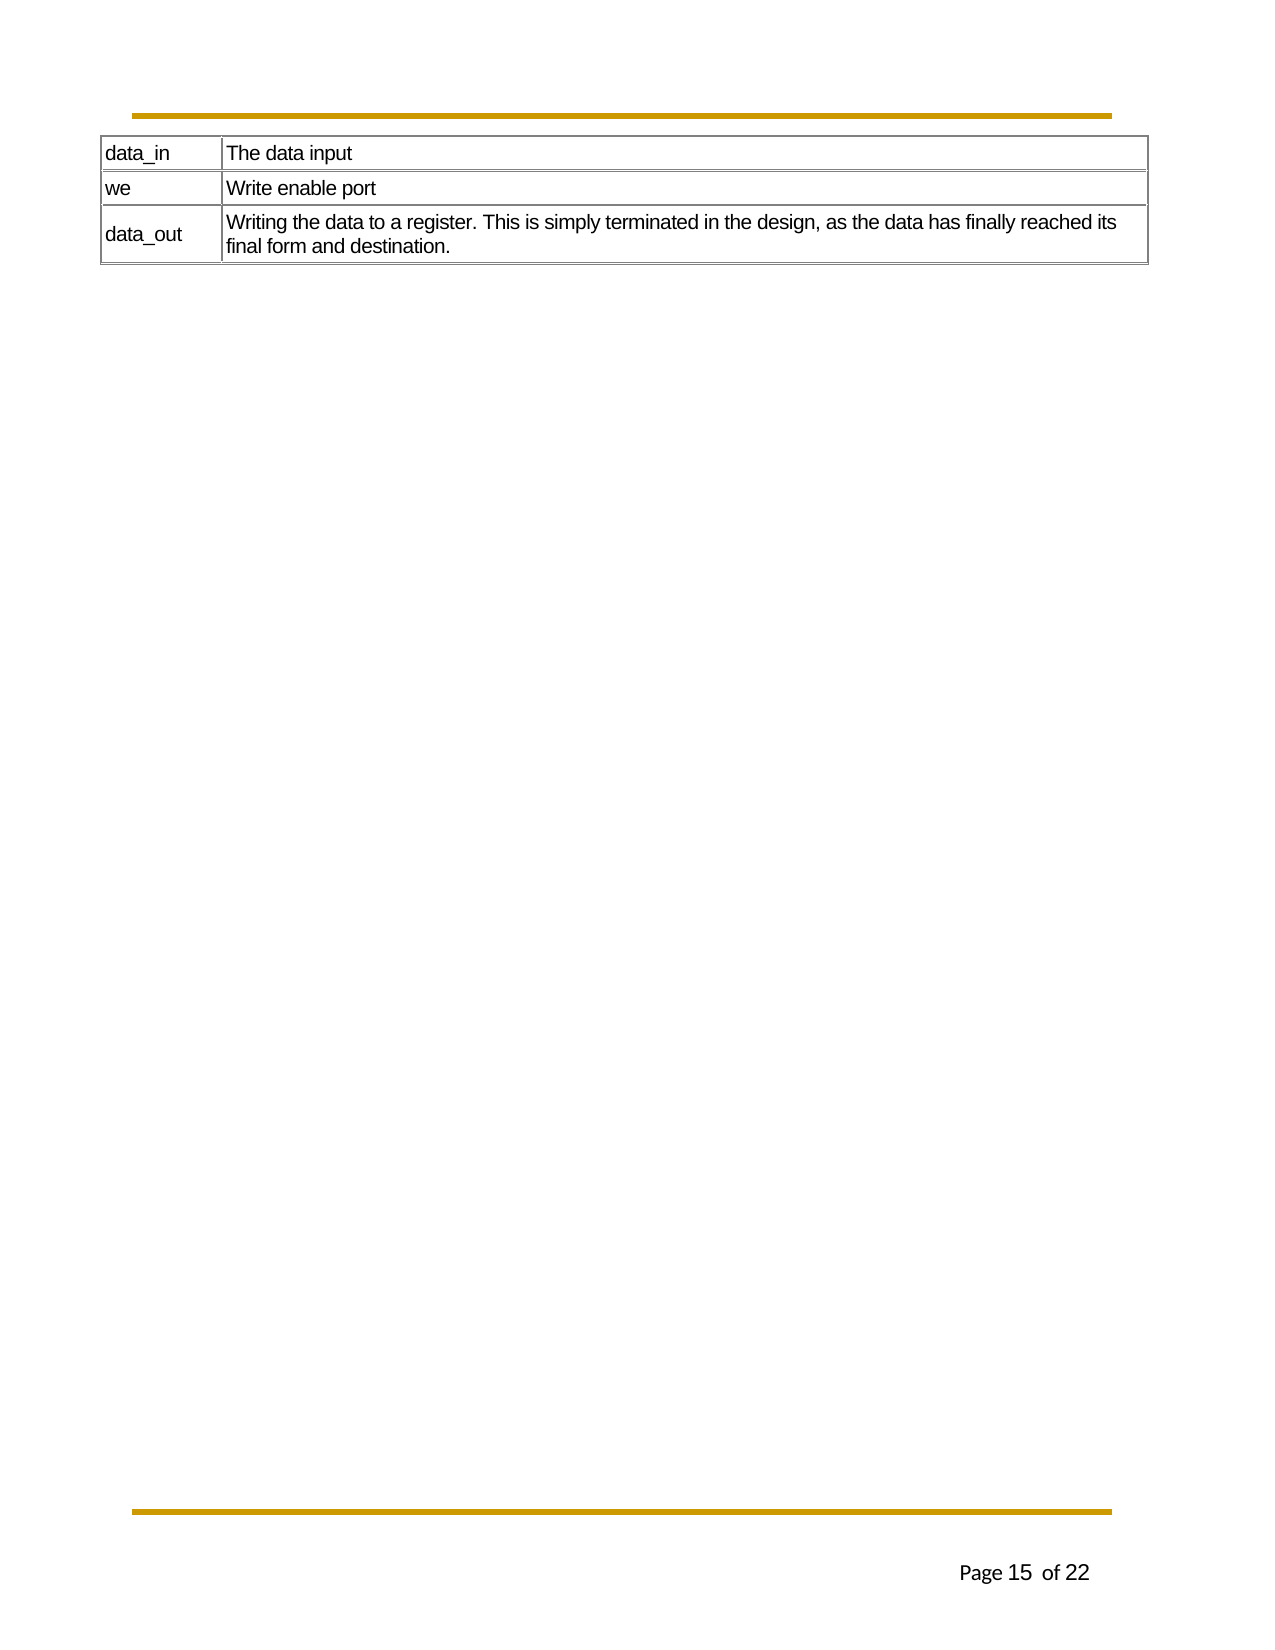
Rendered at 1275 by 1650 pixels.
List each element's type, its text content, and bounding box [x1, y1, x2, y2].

table_cell The data input [222, 137, 1147, 169]
table_cell we [102, 169, 221, 204]
table_cell data_out [101, 204, 222, 262]
table_cell Write enable port [223, 169, 1147, 204]
table_cell Writing the data to a register. This is simply terminated in the design, as the data has finally reached its final form and destination. [222, 204, 1148, 262]
table_cell data_in [102, 136, 222, 169]
